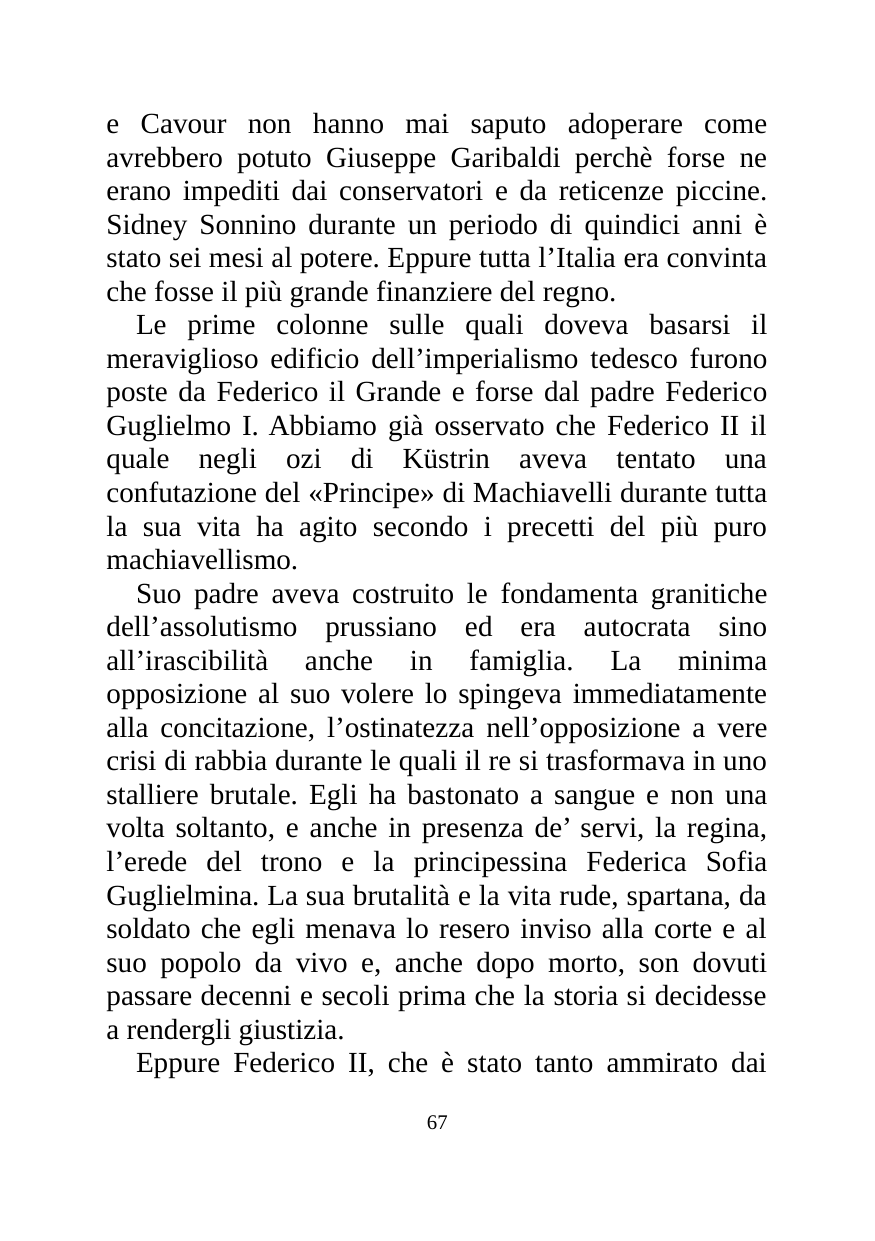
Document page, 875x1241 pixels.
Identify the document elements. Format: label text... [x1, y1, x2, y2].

text Le prime colonne sulle quali doveva basarsi il meraviglioso edificio dell’imperialismo tedesco furono poste da Federico il Grande e forse dal padre Federico Guglielmo I. Abbiamo già osservato che Federico II il quale negli ozi di Küstrin aveva tentato una confutazione del «Principe» di Machiavelli durante tutta la sua vita ha agito secondo i precetti del più puro machiavellismo. [106, 307, 768, 576]
text Suo padre aveva costruito le fondamenta granitiche dell’assolutismo prussiano ed era autocrata sino all’irascibilità anche in famiglia. La minima opposizione al suo volere lo spingeva immediatamente alla concitazione, l’ostinatezza nell’opposizione a vere crisi di rabbia durante le quali il re si trasformava in uno stalliere brutale. Egli ha bastonato a sangue e non una volta soltanto, e anche in presenza de’ servi, la regina, l’erede del trono e la principessina Federica Sofia Guglielmina. La sua brutalità e la vita rude, spartana, da soldato che egli menava lo resero inviso alla corte e al suo popolo da vivo e, anche dopo morto, son dovuti passare decenni e secoli prima che la storia si decidesse a rendergli giustizia. [106, 576, 768, 1045]
text Eppure Federico II, che è stato tanto ammirato dai [106, 1045, 768, 1079]
text e Cavour non hanno mai saputo adoperare come avrebbero potuto Giuseppe Garibaldi perchè forse ne erano impediti dai conservatori e da reticenze piccine. Sidney Sonnino durante un periodo di quindici anni è stato sei mesi al potere. Eppure tutta l’Italia era convinta che fosse il più grande finanziere del regno. [106, 106, 768, 307]
